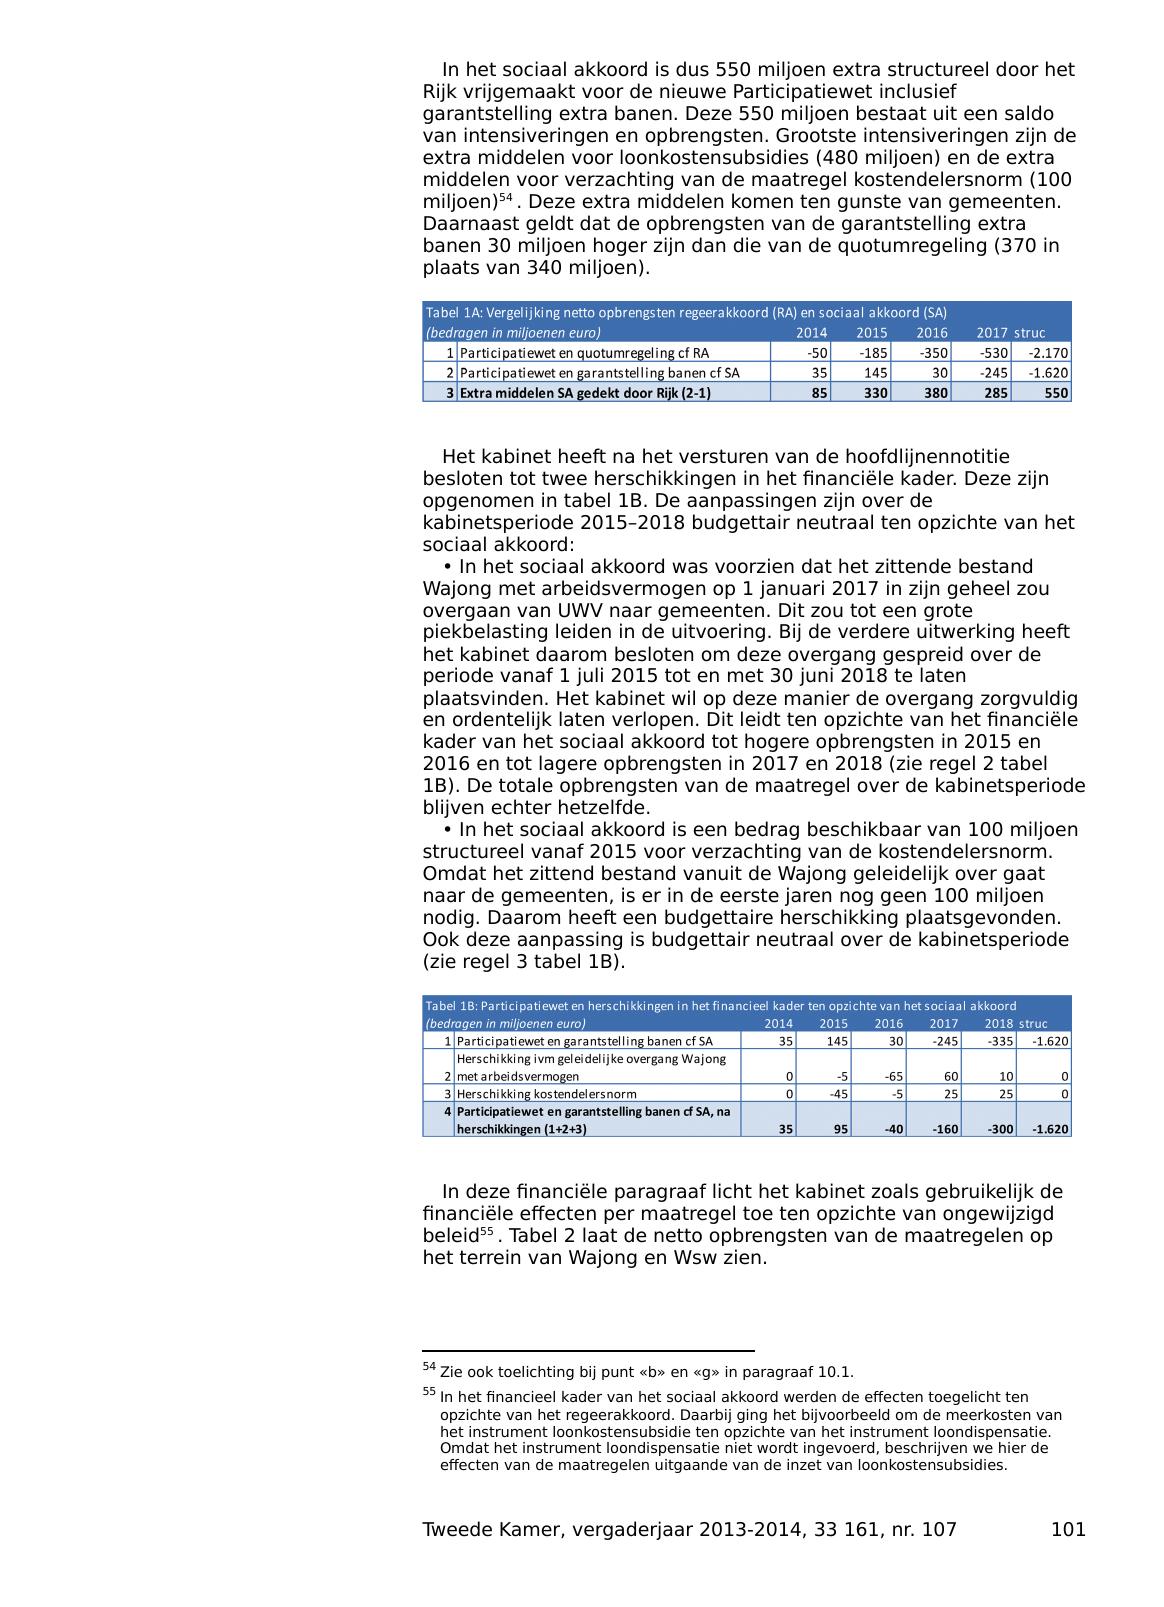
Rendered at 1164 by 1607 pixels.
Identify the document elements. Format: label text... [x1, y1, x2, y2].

text In deze financiële paragraaf licht het kabinet zoals gebruikelijk de financiële effecten per maatregel toe ten opzichte van ongewijzigd beleid. Tabel 2 laat de netto opbrengsten van de maatregelen op het terrein van Wajong en Wsw zien. [422, 1181, 1087, 1269]
text • In het sociaal akkoord was voorzien dat het zittende bestand Wajong met arbeidsvermogen op 1 januari 2017 in zijn geheel zou overgaan van UWV naar gemeenten. Dit zou tot een grote piekbelasting leiden in de uitvoering. Bij de verdere uitwerking heeft het kabinet daarom besloten om deze overgang gespreid over de periode vanaf 1 juli 2015 tot en met 30 juni 2018 te laten plaatsvinden. Het kabinet wil op deze manier de overgang zorgvuldig en ordentelijk laten verlopen. Dit leidt ten opzichte van het financiële kader van het sociaal akkoord tot hogere opbrengsten in 2015 en 2016 en tot lagere opbrengsten in 2017 en 2018 (zie regel 2 tabel 1B). De totale opbrengsten van de maatregel over de kabinetsperiode blijven echter hetzelfde. [422, 556, 1087, 819]
text Zie ook toelichting bij punt «b» en «g» in paragraaf 10.1. [422, 1360, 1087, 1382]
picture [422, 995, 1072, 1137]
text • In het sociaal akkoord is een bedrag beschikbaar van 100 miljoen structureel vanaf 2015 voor verzachting van de kostendelersnorm. Omdat het zittend bestand vanuit de Wajong geleidelijk over gaat naar de gemeenten, is er in de eerste jaren nog geen 100 miljoen nodig. Daarom heeft een budgettaire herschikking plaatsgevonden. Ook deze aanpassing is budgettair neutraal over de kabinetsperiode (zie regel 3 tabel 1B). [422, 819, 1087, 973]
text In het sociaal akkoord is dus 550 miljoen extra structureel door het Rijk vrijgemaakt voor de nieuwe Participatiewet inclusief garantstelling extra banen. Deze 550 miljoen bestaat uit een saldo van intensiveringen en opbrengsten. Grootste intensiveringen zijn de extra middelen voor loonkostensubsidies (480 miljoen) en de extra middelen voor verzachting van de maatregel kostendelersnorm (100 miljoen). Deze extra middelen komen ten gunste van gemeenten. Daarnaast geldt dat de opbrengsten van de garantstelling extra banen 30 miljoen hoger zijn dan die van de quotumregeling (370 in plaats van 340 miljoen). [422, 59, 1087, 279]
picture [422, 301, 1072, 402]
text In het financieel kader van het sociaal akkoord werden de effecten toegelicht ten opzichte van het regeerakkoord. Daarbij ging het bijvoorbeeld om de meerkosten van het instrument loonkostensubsidie ten opzichte van het instrument loondispensatie. Omdat het instrument loondispensatie niet wordt ingevoerd, beschrijven we hier de effecten van de maatregelen uitgaande van de inzet van loonkostensubsidies. [422, 1385, 1087, 1474]
text Het kabinet heeft na het versturen van de hoofdlijnennotitie besloten tot twee herschikkingen in het financiële kader. Deze zijn opgenomen in tabel 1B. De aanpassingen zijn over de kabinetsperiode 2015–2018 budgettair neutraal ten opzichte van het sociaal akkoord: [422, 446, 1087, 556]
